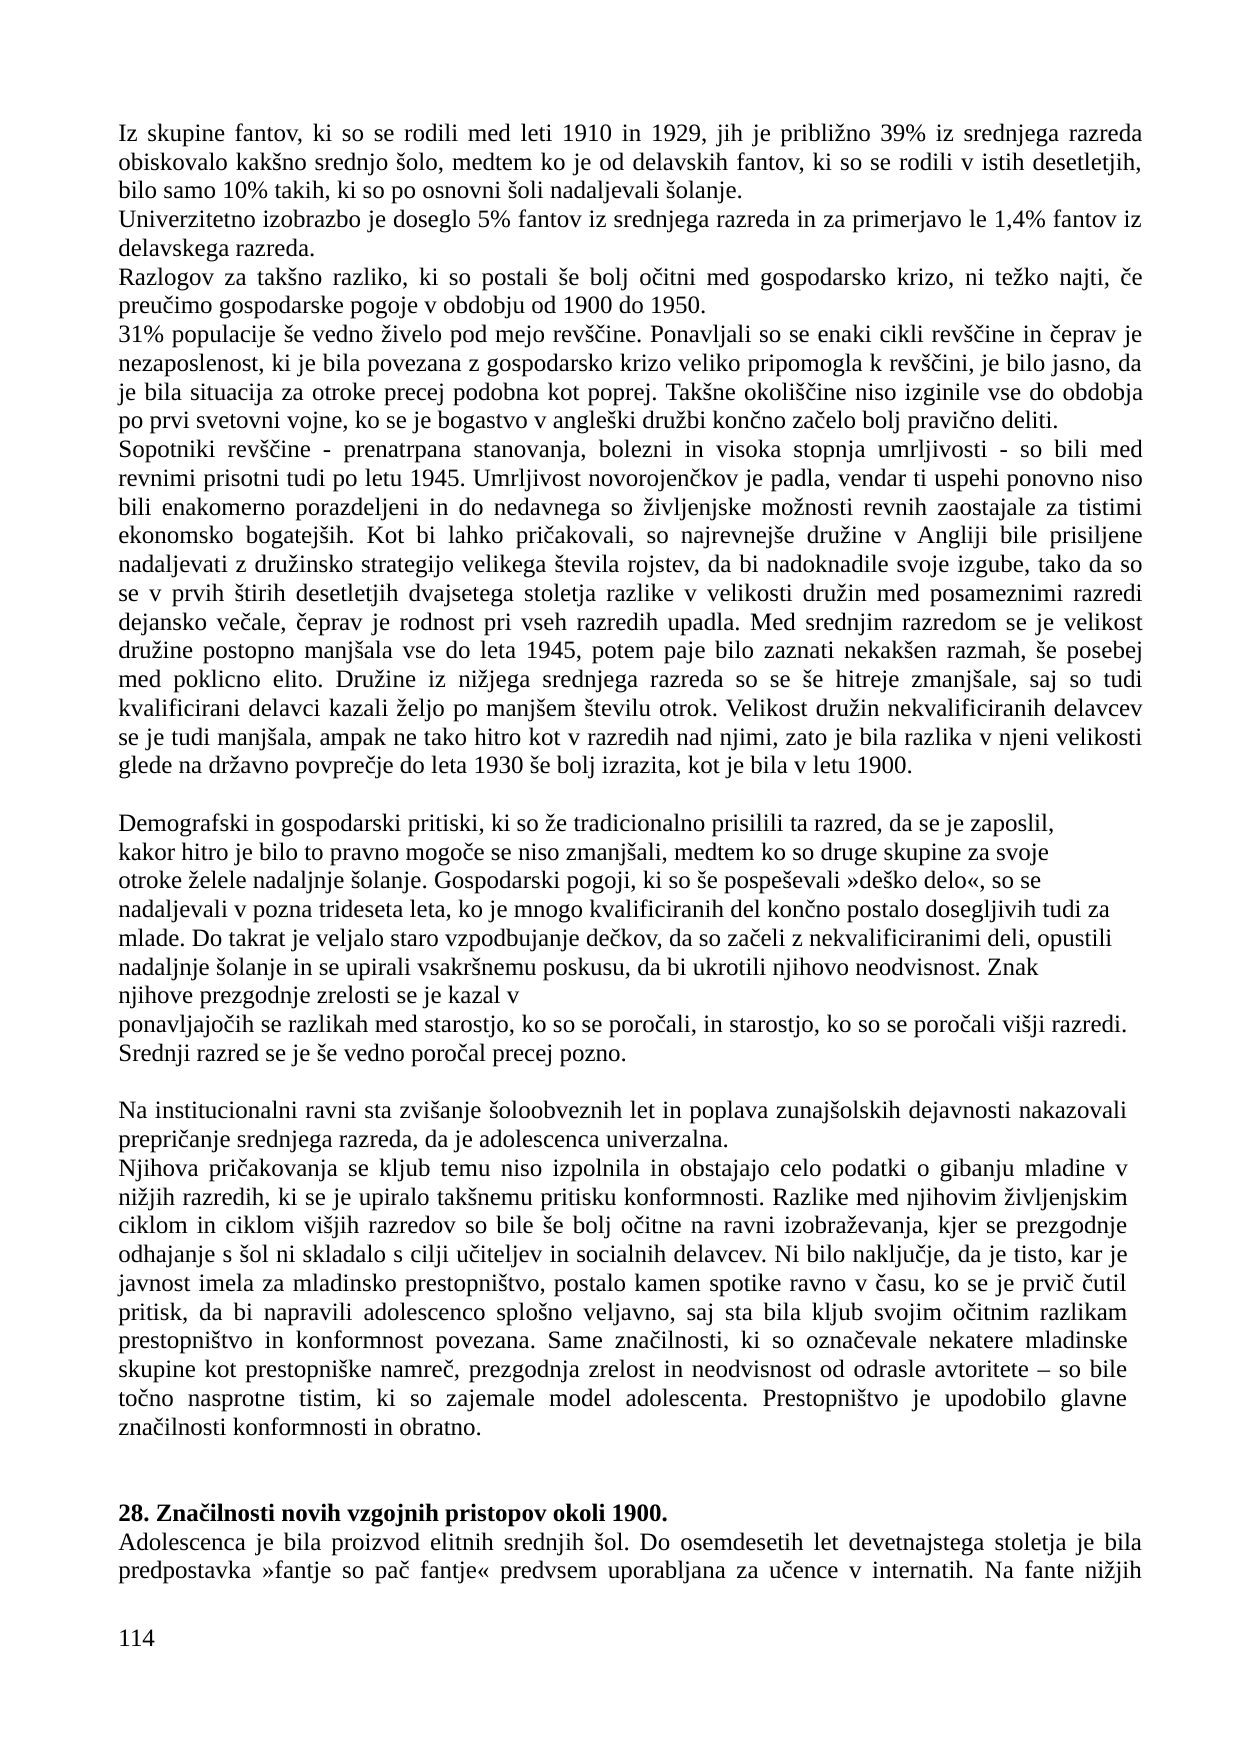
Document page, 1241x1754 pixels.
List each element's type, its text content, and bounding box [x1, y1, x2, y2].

text Njihova pričakovanja se kljub temu niso izpolnila in obstajajo celo podatki o gibanju mladine v nižjih razredih, ki se je upiralo takšnemu pritisku konformnosti. Razlike med njihovim življenjskim ciklom in ciklom višjih razredov so bile še bolj očitne na ravni izobraževanja, kjer se prezgodnje odhajanje s šol ni skladalo s cilji učiteljev in socialnih delavcev. Ni bilo naključje, da je tisto, kar je javnost imela za mladinsko prestopništvo, postalo kamen spotike ravno v času, ko se je prvič čutil pritisk, da bi napravili adolescenco splošno veljavno, saj sta bila kljub svojim očitnim razlikam prestopništvo in konformnost povezana. Same značilnosti, ki so označevale nekatere mladinske skupine kot prestopniške namreč, prezgodnja zrelost in neodvisnost od odrasle avtoritete – so bile točno nasprotne tistim, ki so zajemale model adolescenta. Prestopništvo je upodobilo glavne značilnosti konformnosti in obratno. [118, 1153, 1129, 1441]
text Demografski in gospodarski pritiski, ki so že tradicionalno prisilili ta razred, da se je zaposlil, kakor hitro je bilo to pravno mogoče se niso zmanjšali, medtem ko so druge skupine za svoje otroke želele nadaljnje šolanje. Gospodarski pogoji, ki so še pospeševali »deško delo«, so se nadaljevali v pozna trideseta leta, ko je mnogo kvalificiranih del končno postalo dosegljivih tudi za mlade. Do takrat je veljalo staro vzpodbujanje dečkov, da so začeli z nekvalificiranimi deli, opustili nadaljnje šolanje in se upirali vsakršnemu poskusu, da bi ukrotili njihovo neodvisnost. Znak njihove prezgodnje zrelosti se je kazal v [118, 808, 1114, 1009]
text Adolescenca je bila proizvod elitnih srednjih šol. Do osemdesetih let devetnajstega stoletja je bila predpostavka »fantje so pač fantje« predvsem uporabljana za učence v internatih. Na fante nižjih [118, 1527, 1144, 1584]
text Univerzitetno izobrazbo je doseglo 5% fantov iz srednjega razreda in za primerjavo le 1,4% fantov iz delavskega razreda. [118, 204, 1144, 262]
text ponavljajočih se razlikah med starostjo, ko so se poročali, in starostjo, ko so se poročali višji razredi. Srednji razred se je še vedno poročal precej pozno. [118, 1009, 1129, 1067]
text 31% populacije še vedno živelo pod mejo revščine. Ponavljali so se enaki cikli revščine in čeprav je nezaposlenost, ki je bila povezana z gospodarsko krizo veliko pripomogla k revščini, je bilo jasno, da je bila situacija za otroke precej podobna kot poprej. Takšne okoliščine niso izginile vse do obdobja po prvi svetovni vojne, ko se je bogastvo v angleški družbi končno začelo bolj pravično deliti. [118, 319, 1144, 434]
text Na institucionalni ravni sta zvišanje šoloobveznih let in poplava zunajšolskih dejavnosti nakazovali prepričanje srednjega razreda, da je adolescenca univerzalna. [118, 1096, 1129, 1153]
text Sopotniki revščine - prenatrpana stanovanja, bolezni in visoka stopnja umrljivosti - so bili med revnimi prisotni tudi po letu 1945. Umrljivost novorojenčkov je padla, vendar ti uspehi ponovno niso bili enakomerno porazdeljeni in do nedavnega so življenjske možnosti revnih zaostajale za tistimi ekonomsko bogatejših. Kot bi lahko pričakovali, so najrevnejše družine v Angliji bile prisiljene nadaljevati z družinsko strategijo velikega števila rojstev, da bi nadoknadile svoje izgube, tako da so se v prvih štirih desetletjih dvajsetega stoletja razlike v velikosti družin med posameznimi razredi dejansko večale, čeprav je rodnost pri vseh razredih upadla. Med srednjim razredom se je velikost družine postopno manjšala vse do leta 1945, potem paje bilo zaznati nekakšen razmah, še posebej med poklicno elito. Družine iz nižjega srednjega razreda so se še hitreje zmanjšale, saj so tudi kvalificirani delavci kazali željo po manjšem številu otrok. Velikost družin nekvalificiranih delavcev se je tudi manjšala, ampak ne tako hitro kot v razredih nad njimi, zato je bila razlika v njeni velikosti glede na državno povprečje do leta 1930 še bolj izrazita, kot je bila v letu 1900. [118, 434, 1144, 779]
text Razlogov za takšno razliko, ki so postali še bolj očitni med gospodarsko krizo, ni težko najti, če preučimo gospodarske pogoje v obdobju od 1900 do 1950. [118, 262, 1144, 319]
text 28. Značilnosti novih vzgojnih pristopov okoli 1900. [118, 1498, 1144, 1527]
text Iz skupine fantov, ki so se rodili med leti 1910 in 1929, jih je približno 39% iz srednjega razreda obiskovalo kakšno srednjo šolo, medtem ko je od delavskih fantov, ki so se rodili v istih desetletjih, bilo samo 10% takih, ki so po osnovni šoli nadaljevali šolanje. [118, 118, 1144, 204]
